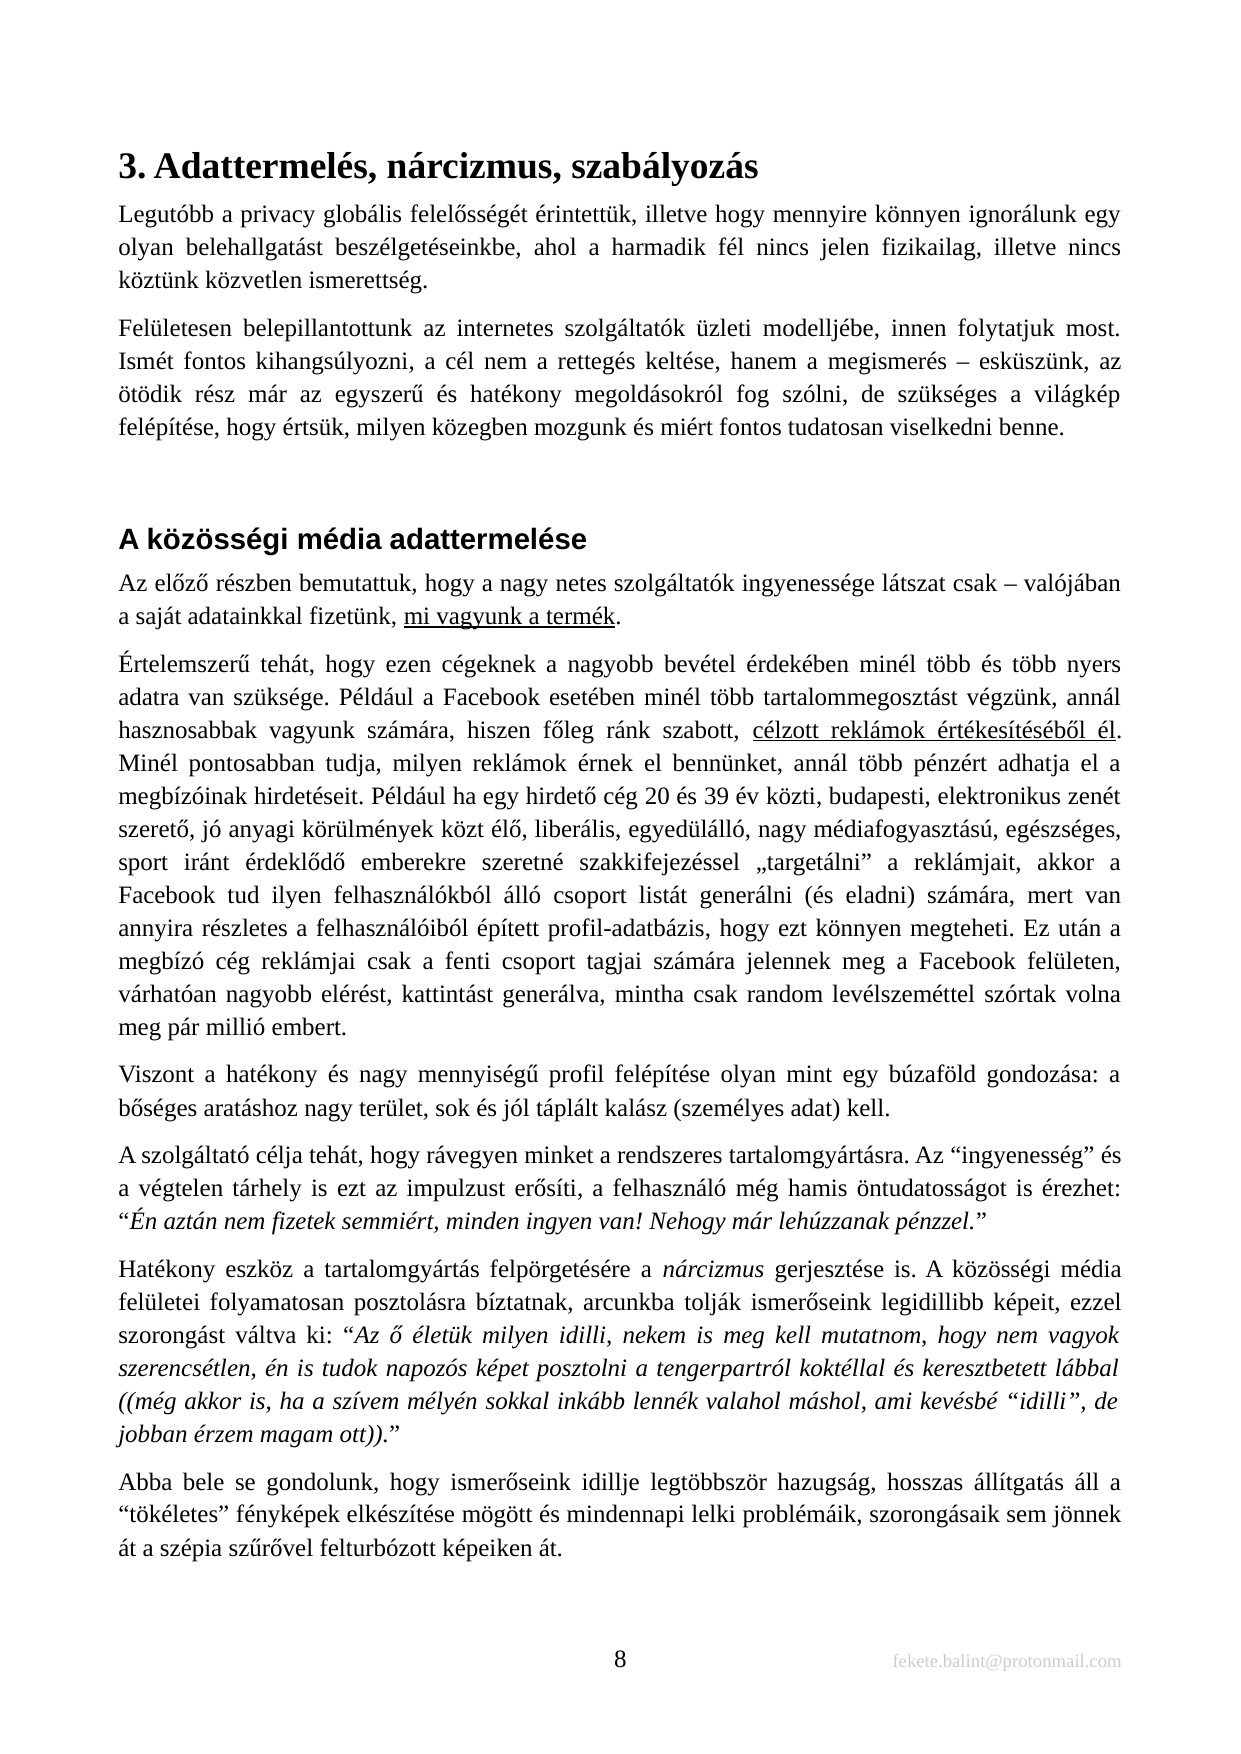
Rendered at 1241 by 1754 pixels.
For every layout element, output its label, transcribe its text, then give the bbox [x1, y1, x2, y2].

text A szolgáltató célja tehát, hogy rávegyen minket a rendszeres tartalomgyártásra. Az “ingyenesség” és a végtelen tárhely is ezt az impulzust erősíti, a felhasználó még hamis öntudatosságot is érezhet: “Én aztán nem fizetek semmiért, minden ingyen van! Nehogy már lehúzzanak pénzzel.” [118, 1140, 1122, 1235]
text Az előző részben bemutattuk, hogy a nagy netes szolgáltatók ingyenessége látszat csak – valójában a saját adatainkkal fizetünk, mi vagyunk a termék. [118, 568, 1122, 630]
text Értelemszerű tehát, hogy ezen cégeknek a nagyobb bevétel érdekében minél több és több nyers adatra van szüksége. Például a Facebook esetében minél több tartalommegosztást végzünk, annál hasznosabbak vagyunk számára, hiszen főleg ránk szabott, célzott reklámok értékesítéséből él. Minél pontosabban tudja, milyen reklámok érnek el bennünket, annál több pénzért adhatja el a megbízóinak hirdetéseit. Például ha egy hirdető cég 20 és 39 év közti, budapesti, elektronikus zenét szerető, jó anyagi körülmények közt élő, liberális, egyedülálló, nagy médiafogyasztású, egészséges, sport iránt érdeklődő emberekre szeretné szakkifejezéssel „targetálni” a reklámjait, akkor a Facebook tud ilyen felhasználókból álló csoport listát generálni (és eladni) számára, mert van annyira részletes a felhasználóiból épített profil-adatbázis, hogy ezt könnyen megteheti. Ez után a megbízó cég reklámjai csak a fenti csoport tagjai számára jelennek meg a Facebook felületen, várhatóan nagyobb elérést, kattintást generálva, mintha csak random levélszeméttel szórtak volna meg pár millió embert. [118, 649, 1122, 1041]
subtitle 3. Adattermelés, nárcizmus, szabályozás [118, 144, 1122, 187]
text Abba bele se gondolunk, hogy ismerőseink idillje legtöbbször hazugság, hosszas állítgatás áll a “tökéletes” fényképek elkészítése mögött és mindennapi lelki problémáik, szorongásaik sem jönnek át a szépia szűrővel felturbózott képeiken át. [118, 1467, 1122, 1561]
text Felületesen belepillantottunk az internetes szolgáltatók üzleti modelljébe, innen folytatjuk most. Ismét fontos kihangsúlyozni, a cél nem a rettegés keltése, hanem a megismerés – esküszünk, az ötödik rész már az egyszerű és hatékony megoldásokról fog szólni, de szükséges a világkép felépítése, hogy értsük, milyen közegben mozgunk és miért fontos tudatosan viselkedni benne. [118, 313, 1122, 441]
text Legutóbb a privacy globális felelősségét érintettük, illetve hogy mennyire könnyen ignorálunk egy olyan belehallgatást beszélgetéseinkbe, ahol a harmadik fél nincs jelen fizikailag, illetve nincs köztünk közvetlen ismerettség. [118, 199, 1122, 294]
text Viszont a hatékony és nagy mennyiségű profil felépítése olyan mint egy búzaföld gondozása: a bőséges aratáshoz nagy terület, sok és jól táplált kalász (személyes adat) kell. [118, 1059, 1122, 1121]
text Hatékony eszköz a tartalomgyártás felpörgetésére a nárcizmus gerjesztése is. A közösségi média felületei folyamatosan posztolásra bíztatnak, arcunkba tolják ismerőseink legidillibb képeit, ezzel szorongást váltva ki: “Az ő életük milyen idilli, nekem is meg kell mutatnom, hogy nem vagyok szerencsétlen, én is tudok napozós képet posztolni a tengerpartról koktéllal és keresztbetett lábbal ((még akkor is, ha a szívem mélyén sokkal inkább lennék valahol máshol, ami kevésbé “idilli”, de jobban érzem magam ott)).” [118, 1254, 1122, 1448]
subtitle A közösségi média adattermelése [118, 522, 1122, 556]
